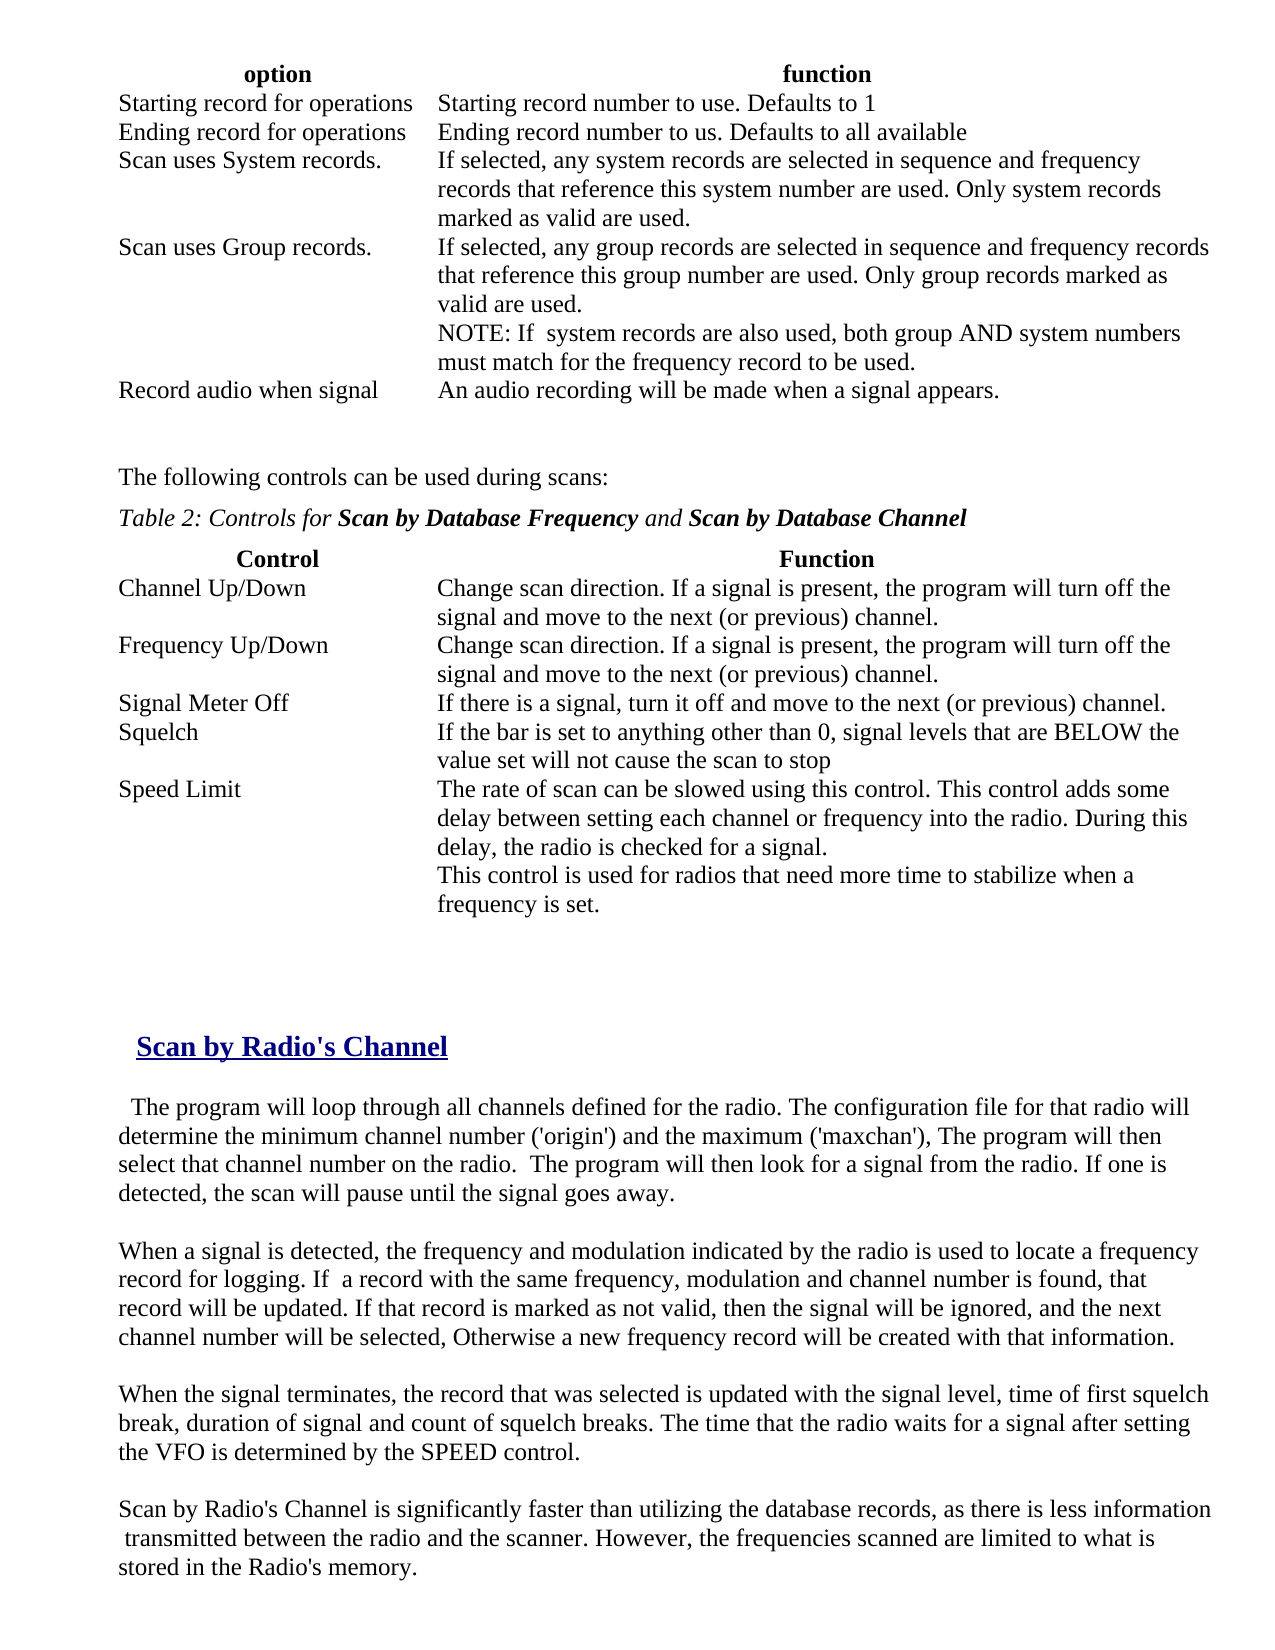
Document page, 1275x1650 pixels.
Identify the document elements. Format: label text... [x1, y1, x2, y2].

table_cell If selected, any system records are selected in sequence and frequency records that reference this system number are used. Only system records marked as valid are used. [438, 145, 1217, 232]
table_cell Ending record for operations [118, 117, 437, 145]
table_cell Scan uses System records. [118, 145, 437, 232]
table_header Function [437, 544, 1217, 573]
subtitle Scan by Radio's Channel [136, 1029, 1216, 1063]
table_cell The rate of scan can be slowed using this control. This control adds some delay between setting each channel or frequency into the radio. During this delay, the radio is checked for a signal. This control is used for radios that need more time to stabilize when a frequency is set. [437, 774, 1217, 918]
table_cell Frequency Up/Down [118, 630, 437, 688]
text The following controls can be used during scans: [118, 462, 1216, 490]
table_cell Signal Meter Off [118, 688, 437, 717]
table_cell Speed Limit [118, 774, 437, 918]
text Scan by Radio's Channel is significantly faster than utilizing the database records, as there is less information [118, 1494, 1216, 1523]
text Table 2: Controls for Scan by Database Frequency and Scan by Database Channel [118, 503, 1216, 532]
table_cell Channel Up/Down [118, 573, 437, 630]
table_cell If there is a signal, turn it off and move to the next (or previous) channel. [437, 688, 1217, 717]
table_cell Squelch [118, 717, 437, 774]
text transmitted between the radio and the scanner. However, the frequencies scanned are limited to what is stored in the Radio's memory. [118, 1523, 1216, 1581]
text When the signal terminates, the record that was selected is updated with the signal level, time of first squelch break, duration of signal and count of squelch breaks. The time that the radio waits for a signal after setting the VFO is determined by the SPEED control. [118, 1379, 1216, 1466]
table_cell If the bar is set to anything other than 0, signal levels that are BELOW the value set will not cause the scan to stop [437, 717, 1217, 774]
table_header function [438, 59, 1217, 88]
table_cell Change scan direction. If a signal is present, the program will turn off the signal and move to the next (or previous) channel. [437, 630, 1217, 688]
table_cell Scan uses Group records. [118, 232, 437, 375]
table_cell Starting record for operations [118, 88, 437, 117]
table_cell If selected, any group records are selected in sequence and frequency records that reference this group number are used. Only group records marked as valid are used. NOTE: If system records are also used, both group AND system numbers must match for the frequency record to be used. [438, 232, 1217, 375]
table_cell Ending record number to us. Defaults to all available [438, 117, 1217, 145]
table_header option [118, 59, 437, 88]
table_header Control [118, 544, 437, 573]
table_cell Starting record number to use. Defaults to 1 [438, 88, 1217, 117]
text The program will loop through all channels defined for the radio. The configuration file for that radio will determine the minimum channel number ('origin') and the maximum ('maxchan'), The program will then select that channel number on the radio. The program will then look for a signal from the radio. If one is detected, the scan will pause until the signal goes away. [118, 1092, 1216, 1207]
text When a signal is detected, the frequency and modulation indicated by the radio is used to locate a frequency record for logging. If a record with the same frequency, modulation and channel number is found, that record will be updated. If that record is marked as not valid, then the signal will be ignored, and the next channel number will be selected, Otherwise a new frequency record will be created with that information. [118, 1236, 1216, 1351]
table_cell Change scan direction. If a signal is present, the program will turn off the signal and move to the next (or previous) channel. [437, 573, 1217, 630]
table_cell Record audio when signal [118, 375, 437, 404]
table_cell An audio recording will be made when a signal appears. [438, 375, 1217, 404]
